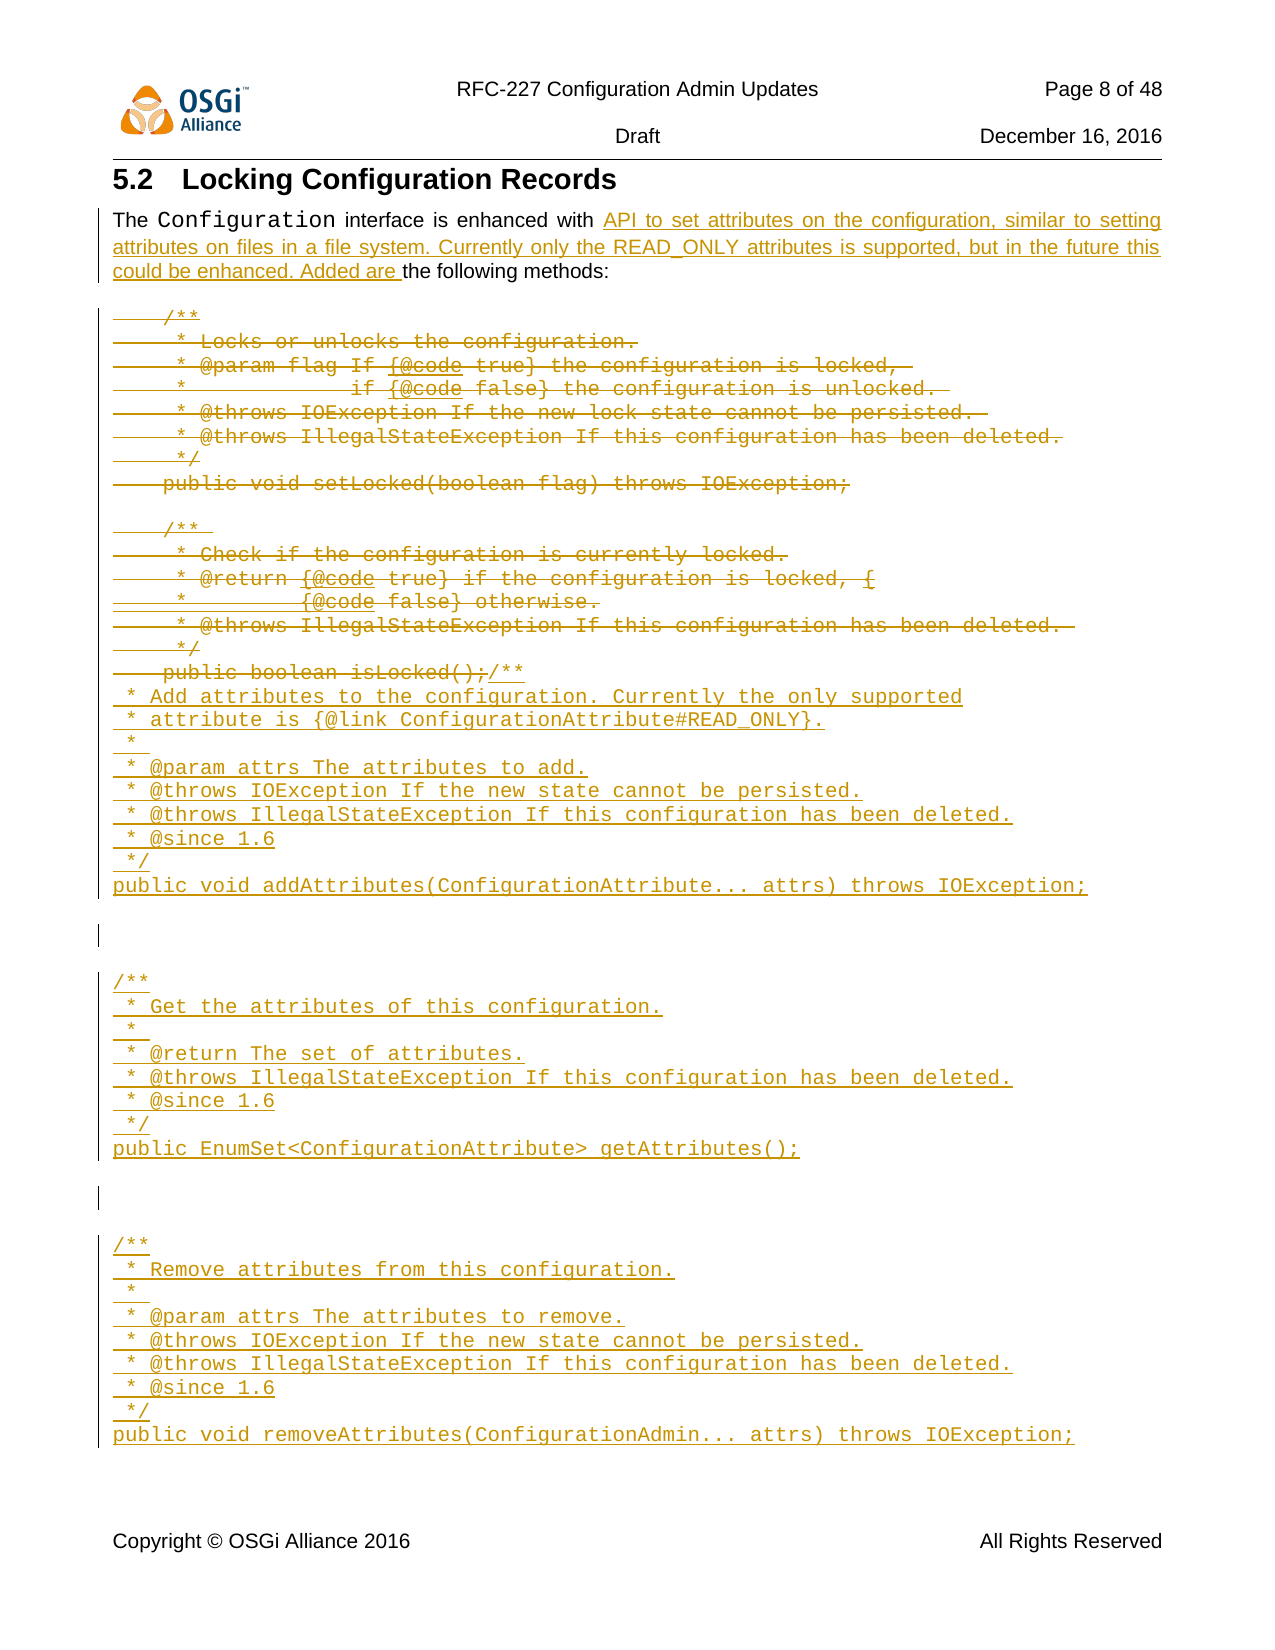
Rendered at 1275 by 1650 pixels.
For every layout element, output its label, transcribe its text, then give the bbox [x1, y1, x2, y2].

text /** * Remove attributes from this configuration. * * @param attrs The attributes to remove. * @throws IOException If the new state cannot be persisted. * @throws IllegalStateException If this configuration has been deleted. * @since 1.6 */ public void removeAttributes(ConfigurationAdmin... attrs) throws IOException; [112, 1235, 1162, 1448]
subtitle Locking Configuration Records [112, 160, 1162, 196]
text /** * Add attributes to the configuration. Currently the only supported * attribute is {@link ConfigurationAttribute#READ_ONLY}. * * @param attrs The attributes to add. * @throws IOException If the new state cannot be persisted. * @throws IllegalStateException If this configuration has been deleted. * @since 1.6 */ public void addAttributes(ConfigurationAttribute... attrs) throws IOException; [112, 307, 1162, 899]
text The Configuration interface is enhanced with API to set attributes on the configuration, similar to setting attributes on files in a file system. Currently only the READ_ONLY attributes is supported, but in the future this could be enhanced. Added are the following methods: [112, 208, 1162, 282]
text /** * Get the attributes of this configuration. * * @return The set of attributes. * @throws IllegalStateException If this configuration has been deleted. * @since 1.6 */ public EnumSet<ConfigurationAttribute> getAttributes(); [112, 972, 1162, 1161]
picture [113, 78, 257, 142]
